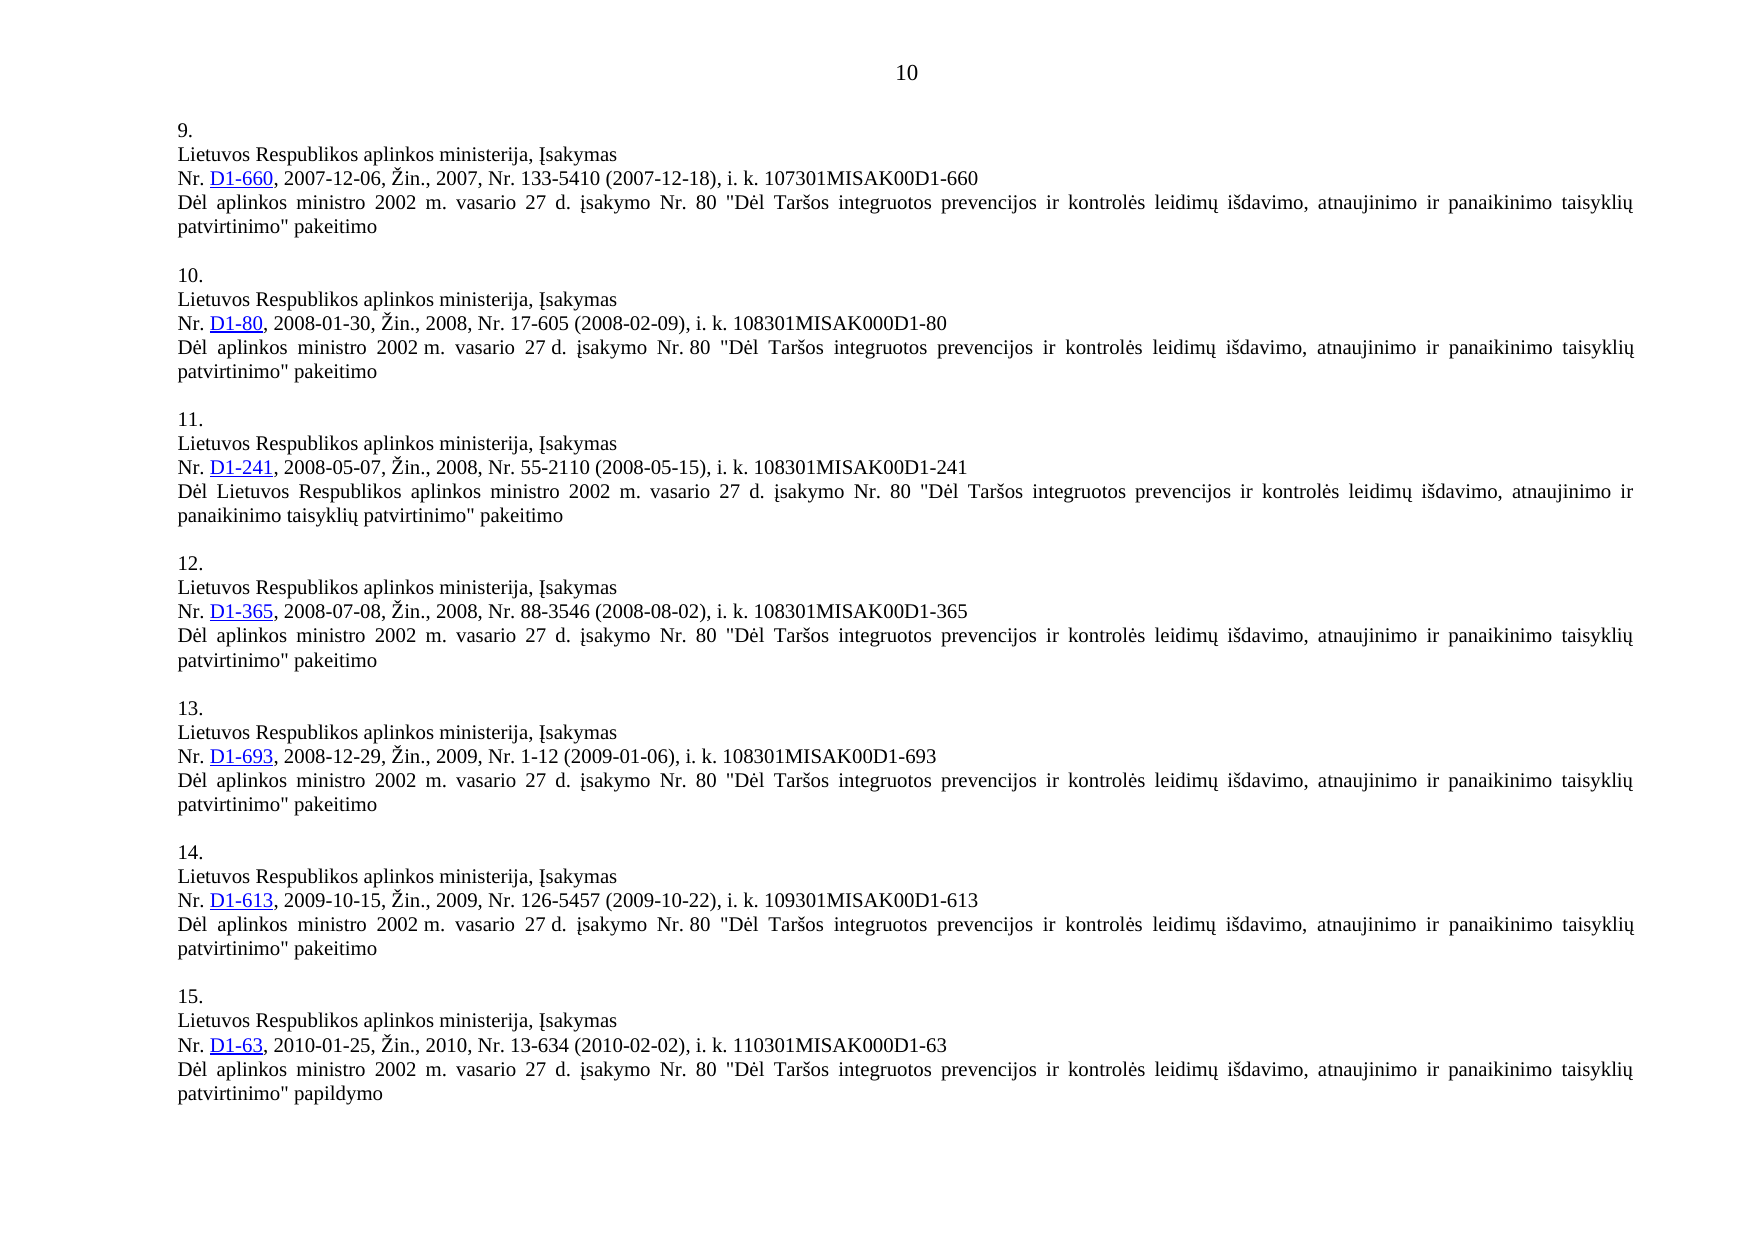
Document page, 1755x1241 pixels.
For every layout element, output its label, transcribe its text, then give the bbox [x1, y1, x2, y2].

text Nr. D1-80, 2008-01-30, Žin., 2008, Nr. 17-605 (2008-02-09), i. k. 108301MISAK000D1-80 [177, 311, 1636, 335]
text Nr. D1-660, 2007-12-06, Žin., 2007, Nr. 133-5410 (2007-12-18), i. k. 107301MISAK00D1-660 [177, 166, 1636, 190]
text Dėl aplinkos ministro 2002 m. vasario 27 d. įsakymo Nr. 80 "Dėl Taršos integruotos prevencijos ir kontrolės leidimų išdavimo, atnaujinimo ir panaikinimo taisyklių patvirtinimo" papildymo [177, 1057, 1636, 1105]
text Lietuvos Respublikos aplinkos ministerija, Įsakymas [177, 864, 1636, 888]
text Lietuvos Respublikos aplinkos ministerija, Įsakymas [177, 575, 1636, 599]
text Lietuvos Respublikos aplinkos ministerija, Įsakymas [177, 142, 1636, 166]
text 10. [177, 262, 1636, 287]
text Dėl aplinkos ministro 2002 m. vasario 27 d. įsakymo Nr. 80 "Dėl Taršos integruotos prevencijos ir kontrolės leidimų išdavimo, atnaujinimo ir panaikinimo taisyklių patvirtinimo" pakeitimo [177, 335, 1636, 383]
text 9. [177, 118, 1636, 142]
text Dėl aplinkos ministro 2002 m. vasario 27 d. įsakymo Nr. 80 "Dėl Taršos integruotos prevencijos ir kontrolės leidimų išdavimo, atnaujinimo ir panaikinimo taisyklių patvirtinimo" pakeitimo [177, 190, 1636, 238]
text Lietuvos Respublikos aplinkos ministerija, Įsakymas [177, 720, 1636, 744]
text Lietuvos Respublikos aplinkos ministerija, Įsakymas [177, 287, 1636, 311]
text Dėl aplinkos ministro 2002 m. vasario 27 d. įsakymo Nr. 80 "Dėl Taršos integruotos prevencijos ir kontrolės leidimų išdavimo, atnaujinimo ir panaikinimo taisyklių patvirtinimo" pakeitimo [177, 768, 1636, 816]
text 15. [177, 984, 1636, 1008]
text Dėl Lietuvos Respublikos aplinkos ministro 2002 m. vasario 27 d. įsakymo Nr. 80 "Dėl Taršos integruotos prevencijos ir kontrolės leidimų išdavimo, atnaujinimo ir panaikinimo taisyklių patvirtinimo" pakeitimo [177, 479, 1636, 527]
text Nr. D1-241, 2008-05-07, Žin., 2008, Nr. 55-2110 (2008-05-15), i. k. 108301MISAK00D1-241 [177, 455, 1636, 479]
text 12. [177, 551, 1636, 575]
text Nr. D1-365, 2008-07-08, Žin., 2008, Nr. 88-3546 (2008-08-02), i. k. 108301MISAK00D1-365 [177, 599, 1636, 623]
text Lietuvos Respublikos aplinkos ministerija, Įsakymas [177, 1008, 1636, 1032]
text 14. [177, 840, 1636, 864]
text Nr. D1-613, 2009-10-15, Žin., 2009, Nr. 126-5457 (2009-10-22), i. k. 109301MISAK00D1-613 [177, 888, 1636, 912]
text Nr. D1-63, 2010-01-25, Žin., 2010, Nr. 13-634 (2010-02-02), i. k. 110301MISAK000D1-63 [177, 1032, 1636, 1057]
text Nr. D1-693, 2008-12-29, Žin., 2009, Nr. 1-12 (2009-01-06), i. k. 108301MISAK00D1-693 [177, 744, 1636, 768]
text 13. [177, 696, 1636, 720]
text Dėl aplinkos ministro 2002 m. vasario 27 d. įsakymo Nr. 80 "Dėl Taršos integruotos prevencijos ir kontrolės leidimų išdavimo, atnaujinimo ir panaikinimo taisyklių patvirtinimo" pakeitimo [177, 623, 1636, 672]
text Lietuvos Respublikos aplinkos ministerija, Įsakymas [177, 431, 1636, 455]
text 11. [177, 407, 1636, 431]
text Dėl aplinkos ministro 2002 m. vasario 27 d. įsakymo Nr. 80 "Dėl Taršos integruotos prevencijos ir kontrolės leidimų išdavimo, atnaujinimo ir panaikinimo taisyklių patvirtinimo" pakeitimo [177, 912, 1636, 960]
